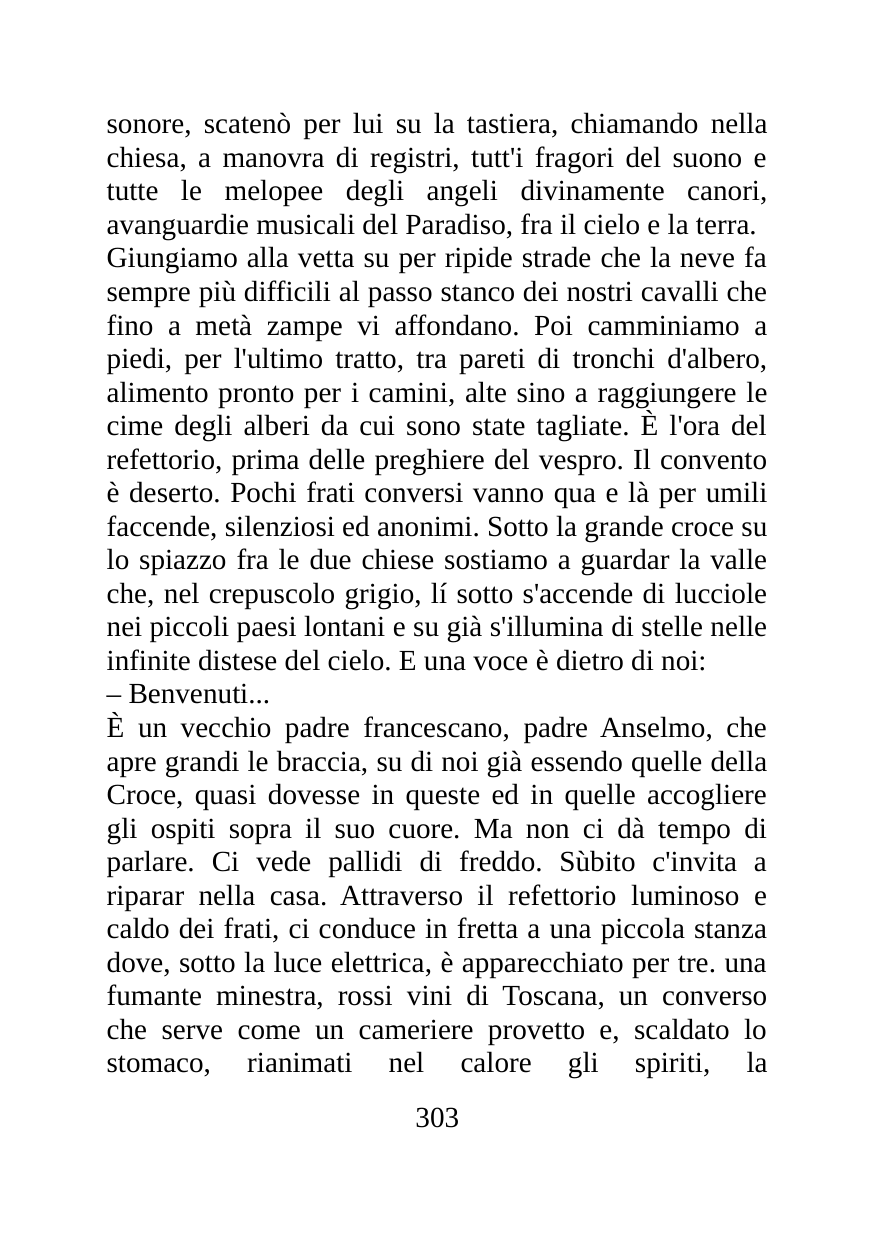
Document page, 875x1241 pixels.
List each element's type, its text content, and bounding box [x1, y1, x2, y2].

text È un vecchio padre francescano, padre Anselmo, che apre grandi le braccia, su di noi già essendo quelle della Croce, quasi dovesse in queste ed in quelle accogliere gli ospiti sopra il suo cuore. Ma non ci dà tempo di parlare. Ci vede pallidi di freddo. Sùbito c'invita a riparar nella casa. Attraverso il refettorio luminoso e caldo dei frati, ci conduce in fretta a una piccola stanza dove, sotto la luce elettrica, è apparecchiato per tre. una fumante minestra, rossi vini di Toscana, un converso che serve come un cameriere provetto e, scaldato lo stomaco, rianimati nel calore gli spiriti, la [106, 710, 768, 1079]
text sonore, scatenò per lui su la tastiera, chiamando nella chiesa, a manovra di registri, tutt'i fragori del suono e tutte le melopee degli angeli divinamente canori, avanguardie musicali del Paradiso, fra il cielo e la terra. [106, 106, 768, 241]
text Giungiamo alla vetta su per ripide strade che la neve fa sempre più difficili al passo stanco dei nostri cavalli che fino a metà zampe vi affondano. Poi camminiamo a piedi, per l'ultimo tratto, tra pareti di tronchi d'albero, alimento pronto per i camini, alte sino a raggiungere le cime degli alberi da cui sono state tagliate. È l'ora del refettorio, prima delle preghiere del vespro. Il convento è deserto. Pochi frati conversi vanno qua e là per umili faccende, silenziosi ed anonimi. Sotto la grande croce su lo spiazzo fra le due chiese sostiamo a guardar la valle che, nel crepuscolo grigio, lí sotto s'accende di lucciole nei piccoli paesi lontani e su già s'illumina di stelle nelle infinite distese del cielo. E una voce è dietro di noi: [106, 241, 768, 677]
text – Benvenuti... [106, 677, 768, 710]
